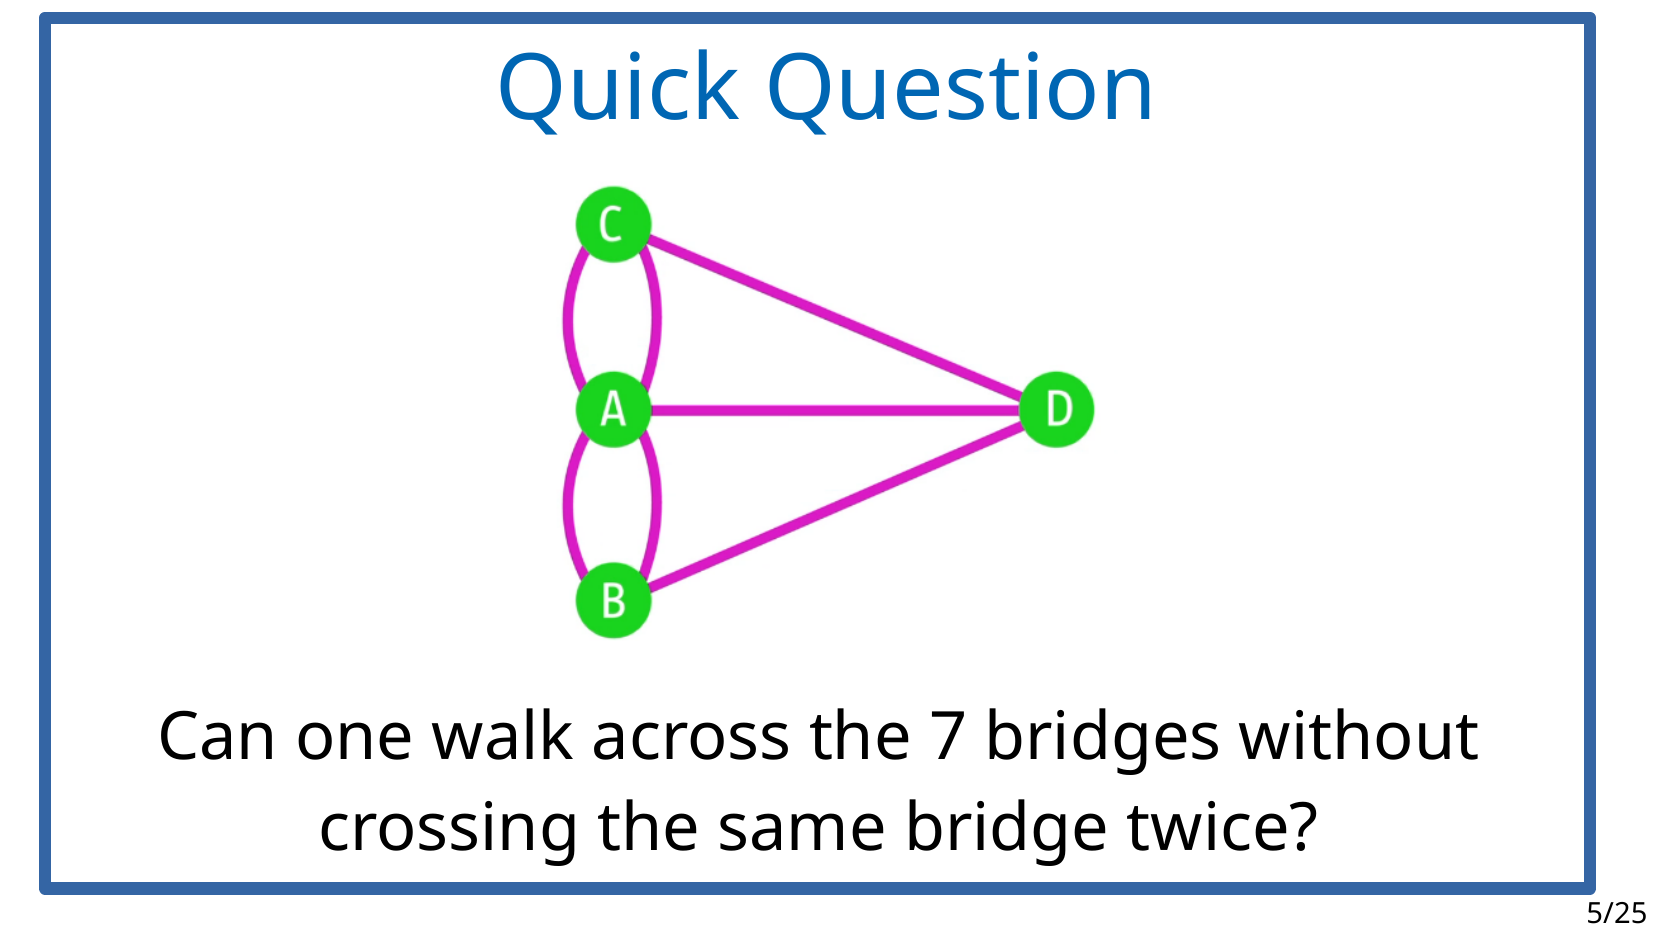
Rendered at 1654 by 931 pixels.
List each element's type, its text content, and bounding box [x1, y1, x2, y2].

picture [510, 196, 1126, 661]
title Quick Question [82, 0, 1571, 196]
title Can one walk across the 7 bridges without crossing the same bridge twice? [75, 690, 1564, 869]
